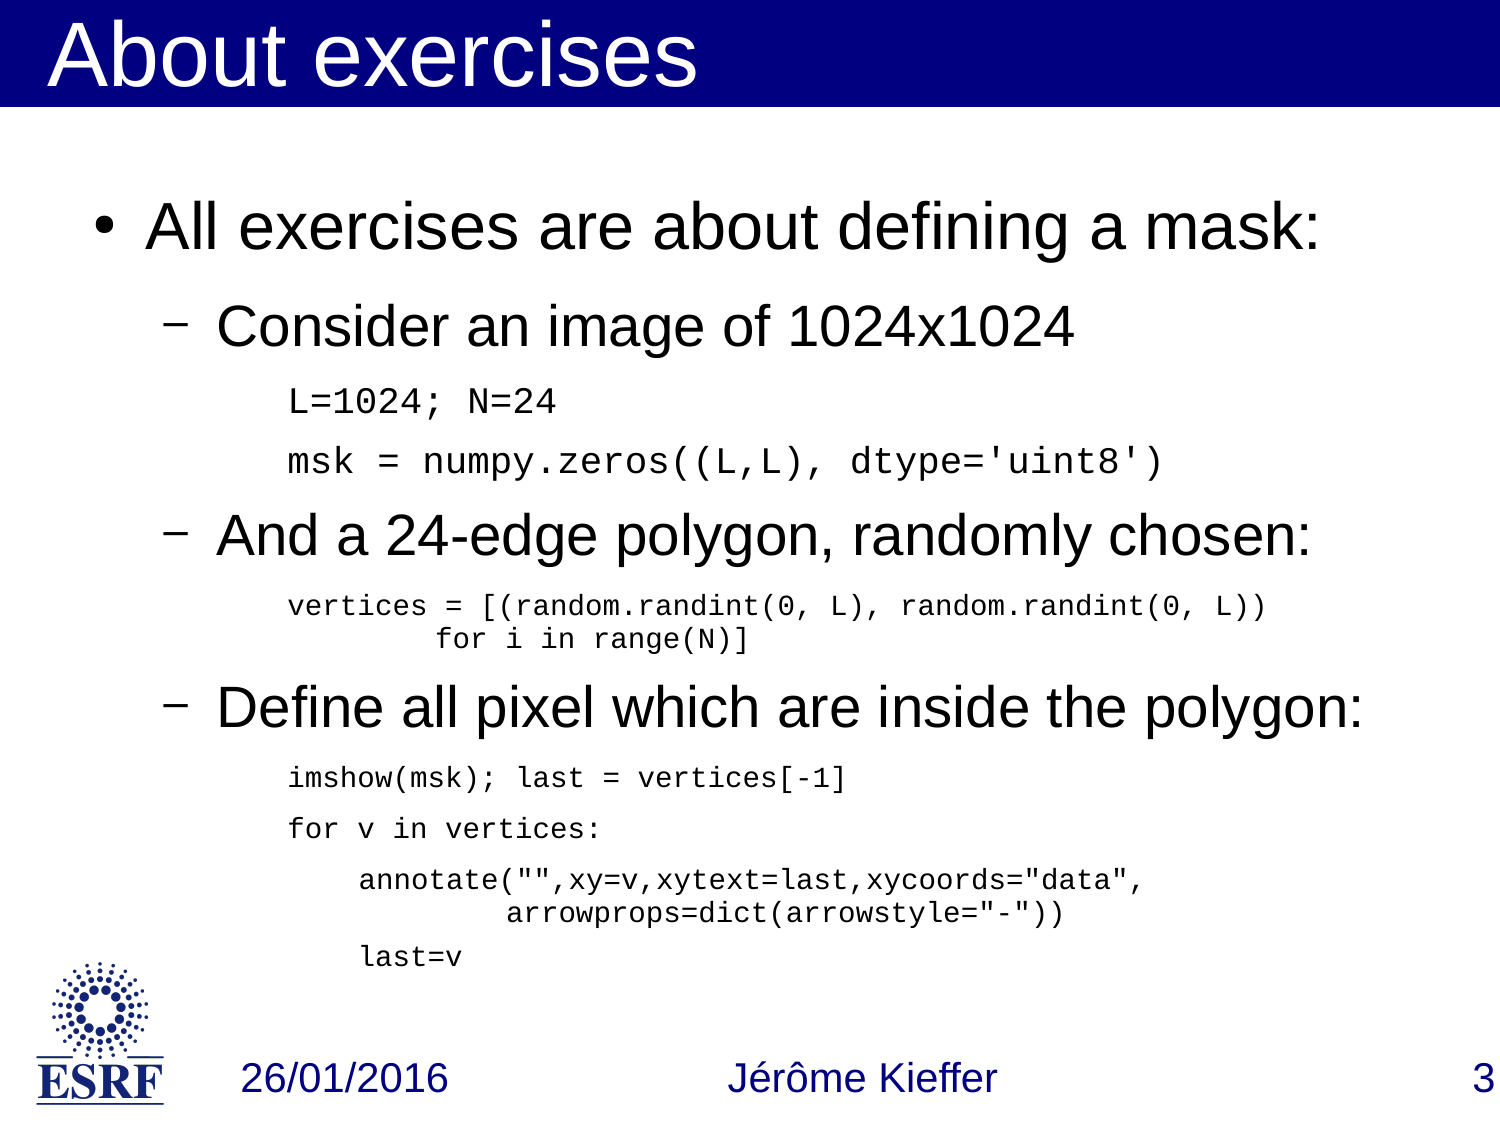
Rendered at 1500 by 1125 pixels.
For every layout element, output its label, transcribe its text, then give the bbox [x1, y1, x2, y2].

title About exercises [47, 3, 1500, 107]
picture [29, 956, 171, 1111]
list All exercises are about defining a mask: Consider an image of 1024x1024 L=1024; N=24 msk = numpy.zeros((L,L), dtype='uint8') And a 24-edge polygon, randomly chosen: vertices = [(random.randint(0, L), random.randint(0, L)) for i in range(N)] Define all pixel which are inside the polygon: imshow(msk); last = vertices[-1] for v in vertices: annotate("",xy=v,xytext=last,xycoords="data", arrowprops=dict(arrowstyle="-")) last=v [75, 188, 1395, 1016]
